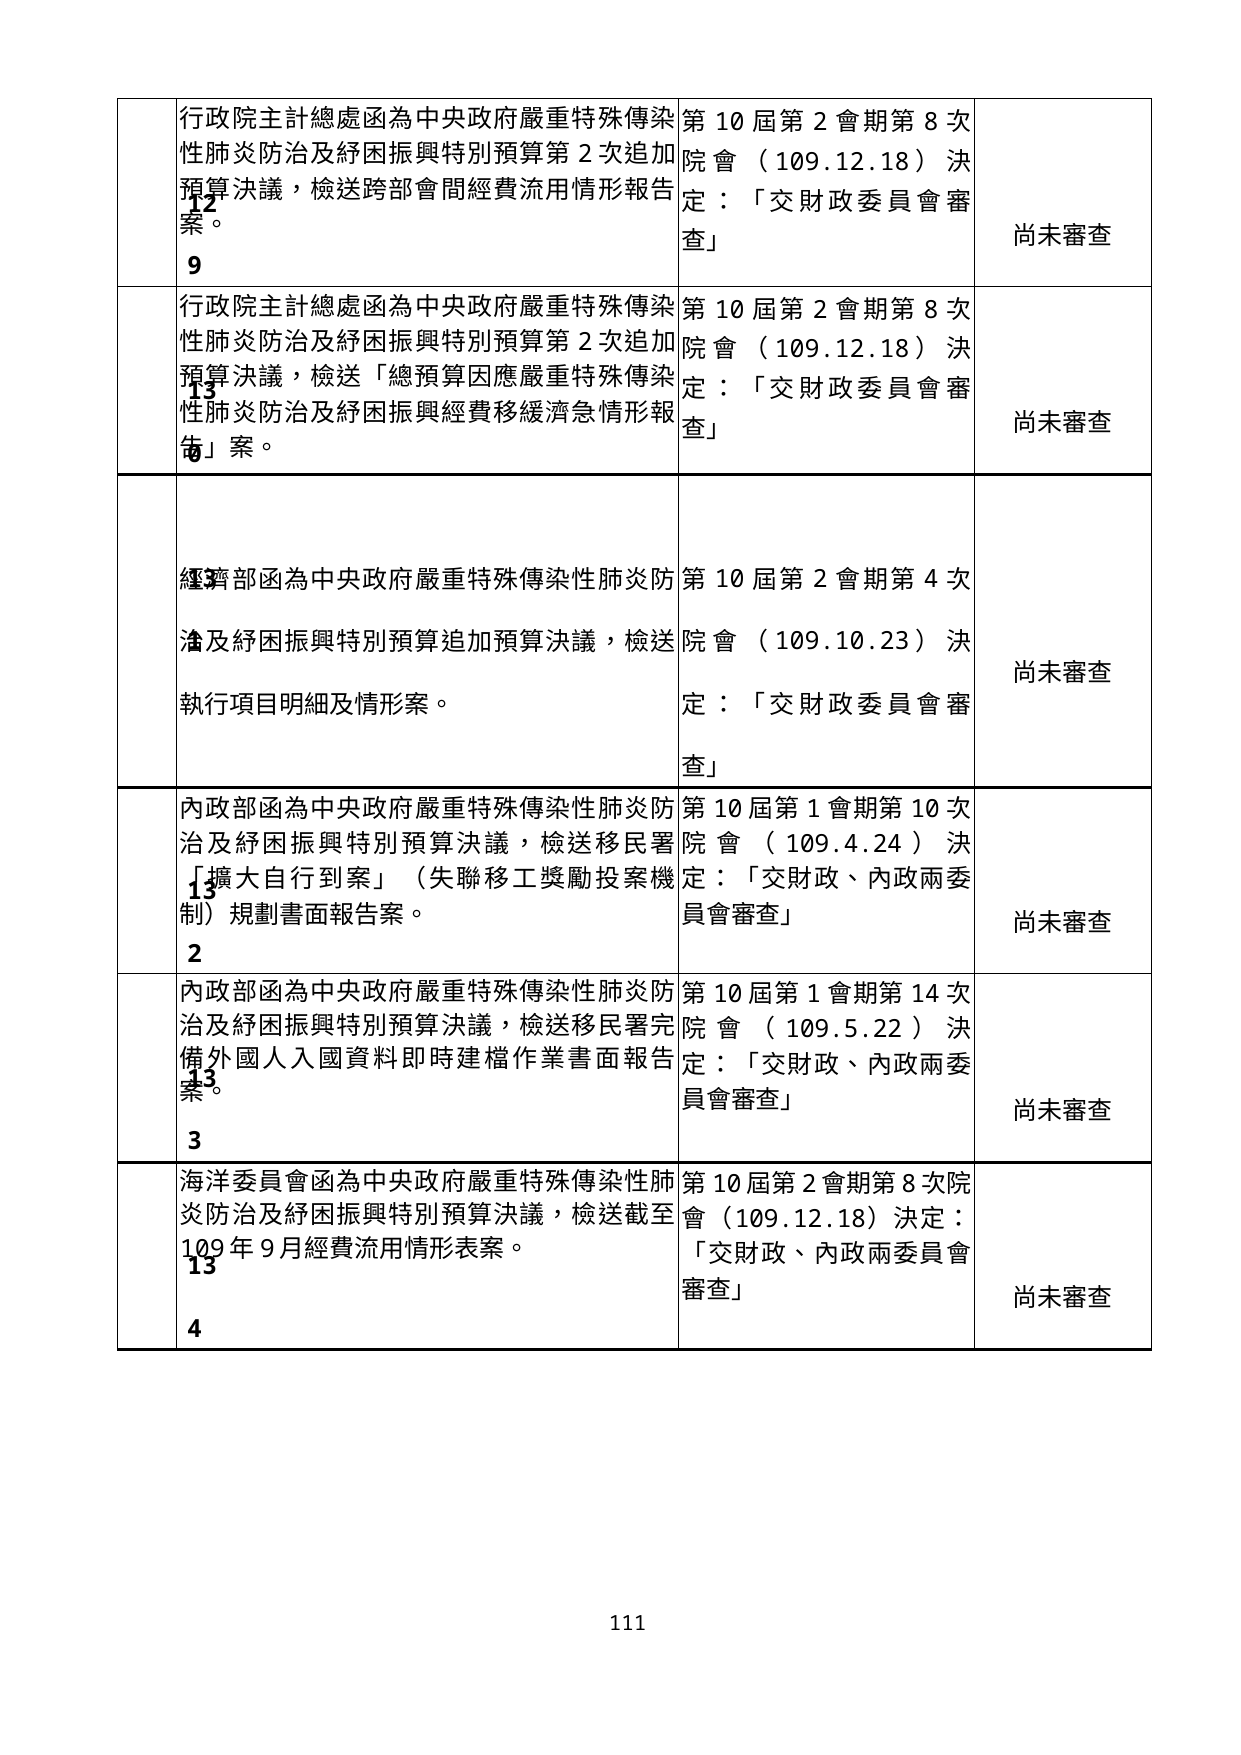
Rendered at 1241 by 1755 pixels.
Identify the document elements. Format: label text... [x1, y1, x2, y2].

table_cell 經濟部函為中央政府嚴重特殊傳染性肺炎防治及紓困振興特別預算追加預算決議，檢送執行項目明細及情形案。 [177, 476, 678, 786]
table_cell 尚未審查 [975, 1164, 1151, 1348]
table_cell 第10屆第1會期第14次院會（109.5.22）決定：「交財政、內政兩委員會審查」 [679, 974, 974, 1161]
table_cell 內政部函為中央政府嚴重特殊傳染性肺炎防治及紓困振興特別預算決議，檢送移民署「擴大自行到案」（失聯移工獎勵投案機制）規劃書面報告案。 [177, 789, 678, 973]
table_cell [118, 476, 176, 786]
table_cell 尚未審查 [975, 99, 1151, 286]
table_cell 尚未審查 [975, 287, 1151, 473]
table_cell [118, 974, 176, 1161]
table_cell [118, 1164, 176, 1348]
table_cell [118, 287, 176, 473]
table_cell 第10屆第2會期第8次院會（109.12.18）決定：「交財政、內政兩委員會審查」 [679, 1164, 974, 1348]
table_cell 尚未審查 [975, 789, 1151, 973]
table_cell 第10屆第1會期第10次院會（109.4.24）決定：「交財政、內政兩委員會審查」 [679, 789, 974, 973]
table_cell [118, 789, 176, 973]
table_cell 海洋委員會函為中央政府嚴重特殊傳染性肺炎防治及紓困振興特別預算決議，檢送截至109年9月經費流用情形表案。 [177, 1164, 678, 1348]
table_cell 第10屆第2會期第8次院會（109.12.18）決定：「交財政委員會審查」 [679, 99, 974, 286]
table_cell 行政院主計總處函為中央政府嚴重特殊傳染性肺炎防治及紓困振興特別預算第2次追加預算決議，檢送「總預算因應嚴重特殊傳染性肺炎防治及紓困振興經費移緩濟急情形報告」案。 [177, 287, 678, 473]
table_cell 第10屆第2會期第4次院會（109.10.23）決定：「交財政委員會審查」 [679, 476, 974, 786]
table_cell 尚未審查 [975, 476, 1151, 786]
table_cell [118, 99, 176, 286]
table_cell 行政院主計總處函為中央政府嚴重特殊傳染性肺炎防治及紓困振興特別預算第2次追加預算決議，檢送跨部會間經費流用情形報告案。 [177, 99, 678, 286]
table_cell 內政部函為中央政府嚴重特殊傳染性肺炎防治及紓困振興特別預算決議，檢送移民署完備外國人入國資料即時建檔作業書面報告案。 [177, 974, 678, 1161]
table_cell 第10屆第2會期第8次院會（109.12.18）決定：「交財政委員會審查」 [679, 287, 974, 473]
table_cell 尚未審查 [975, 974, 1151, 1161]
